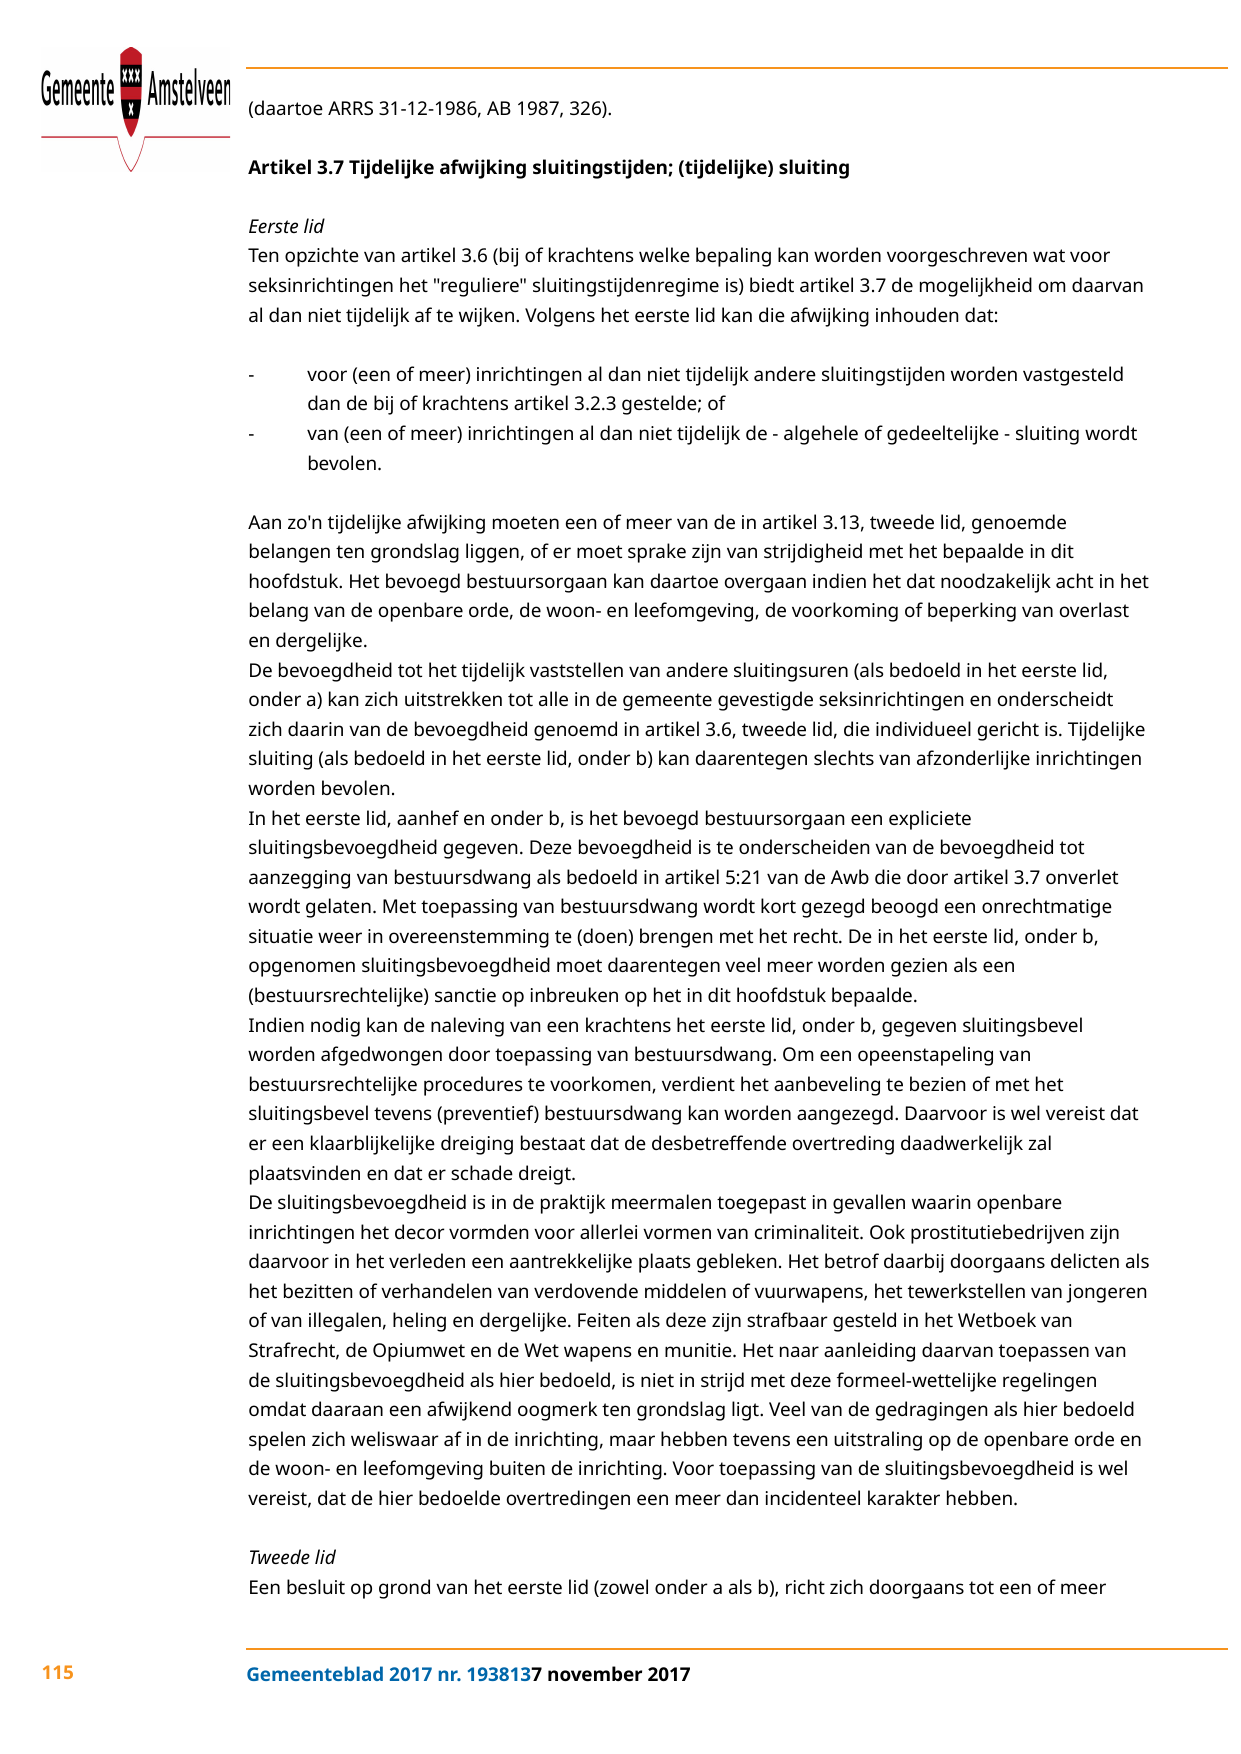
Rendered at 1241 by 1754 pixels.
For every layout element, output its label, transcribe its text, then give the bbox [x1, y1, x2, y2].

text Ten opzichte van artikel 3.6 (bij of krachtens welke bepaling kan worden voorgeschreven wat voor seksinrichtingen het "reguliere" sluitingstijdenregime is) biedt artikel 3.7 de mogelijkheid om daarvan al dan niet tijdelijk af te wijken. Volgens het eerste lid kan die afwijking inhouden dat: [248, 243, 1152, 328]
text Aan zo'n tijdelijke afwijking moeten een of meer van de in artikel 3.13, tweede lid, genoemde belangen ten grondslag liggen, of er moet sprake zijn van strijdigheid met het bepaalde in dit hoofdstuk. Het bevoegd bestuursorgaan kan daartoe overgaan indien het dat noodzakelijk acht in het belang van de openbare orde, de woon- en leefomgeving, de voorkoming of beperking van overlast en dergelijke. [248, 509, 1152, 653]
text De sluitingsbevoegdheid is in de praktijk meermalen toegepast in gevallen waarin openbare inrichtingen het decor vormden voor allerlei vormen van criminaliteit. Ook prostitutiebedrijven zijn daarvoor in het verleden een aantrekkelijke plaats gebleken. Het betrof daarbij doorgaans delicten als het bezitten of verhandelen van verdovende middelen of vuurwapens, het tewerkstellen van jongeren of van illegalen, heling en dergelijke. Feiten als deze zijn strafbaar gesteld in het Wetboek van Strafrecht, de Opiumwet en de Wet wapens en munitie. Het naar aanleiding daarvan toepassen van de sluitingsbevoegdheid als hier bedoeld, is niet in strijd met deze formeel-wettelijke regelingen omdat daaraan een afwijkend oogmerk ten grondslag ligt. Veel van de gedragingen als hier bedoeld spelen zich weliswaar af in de inrichting, maar hebben tevens een uitstraling op de openbare orde en de woon- en leefomgeving buiten de inrichting. Voor toepassing van de sluitingsbevoegdheid is wel vereist, dat de hier bedoelde overtredingen een meer dan incidenteel karakter hebben. [248, 1189, 1152, 1511]
text Artikel 3.7 Tijdelijke afwijking sluitingstijden; (tijdelijke) sluiting [248, 154, 1152, 180]
text Eerste lid [248, 213, 1152, 239]
list voor (een of meer) inrichtingen al dan niet tijdelijk andere sluitingstijden worden vastgesteld dan de bij of krachtens artikel 3.2.3 gestelde; of [248, 361, 1152, 416]
text Tweede lid [248, 1544, 1152, 1570]
text (daartoe ARRS 31-12-1986, AB 1987, 326). [248, 95, 1152, 121]
text Indien nodig kan de naleving van een krachtens het eerste lid, onder b, gegeven sluitingsbevel worden afgedwongen door toepassing van bestuursdwang. Om een opeenstapeling van bestuursrechtelijke procedures te voorkomen, verdient het aanbeveling te bezien of met het sluitingsbevel tevens (preventief) bestuursdwang kan worden aangezegd. Daarvoor is wel vereist dat er een klaarblijkelijke dreiging bestaat dat de desbetreffende overtreding daadwerkelijk zal plaatsvinden en dat er schade dreigt. [248, 1012, 1152, 1186]
text De bevoegdheid tot het tijdelijk vaststellen van andere sluitingsuren (als bedoeld in het eerste lid, onder a) kan zich uitstrekken tot alle in de gemeente gevestigde seksinrichtingen en onderscheidt zich daarin van de bevoegdheid genoemd in artikel 3.6, tweede lid, die individueel gericht is. Tijdelijke sluiting (als bedoeld in het eerste lid, onder b) kan daarentegen slechts van afzonderlijke inrichtingen worden bevolen. [248, 657, 1152, 801]
picture [41, 47, 231, 172]
text Een besluit op grond van het eerste lid (zowel onder a als b), richt zich doorgaans tot een of meer [248, 1574, 1152, 1600]
list van (een of meer) inrichtingen al dan niet tijdelijk de - algehele of gedeeltelijke - sluiting wordt bevolen. [248, 420, 1152, 476]
text In het eerste lid, aanhef en onder b, is het bevoegd bestuursorgaan een expliciete sluitingsbevoegdheid gegeven. Deze bevoegdheid is te onderscheiden van de bevoegdheid tot aanzegging van bestuursdwang als bedoeld in artikel 5:21 van de Awb die door artikel 3.7 onverlet wordt gelaten. Met toepassing van bestuursdwang wordt kort gezegd beoogd een onrechtmatige situatie weer in overeenstemming te (doen) brengen met het recht. De in het eerste lid, onder b, opgenomen sluitingsbevoegdheid moet daarentegen veel meer worden gezien als een (bestuursrechtelijke) sanctie op inbreuken op het in dit hoofdstuk bepaalde. [248, 805, 1152, 1008]
